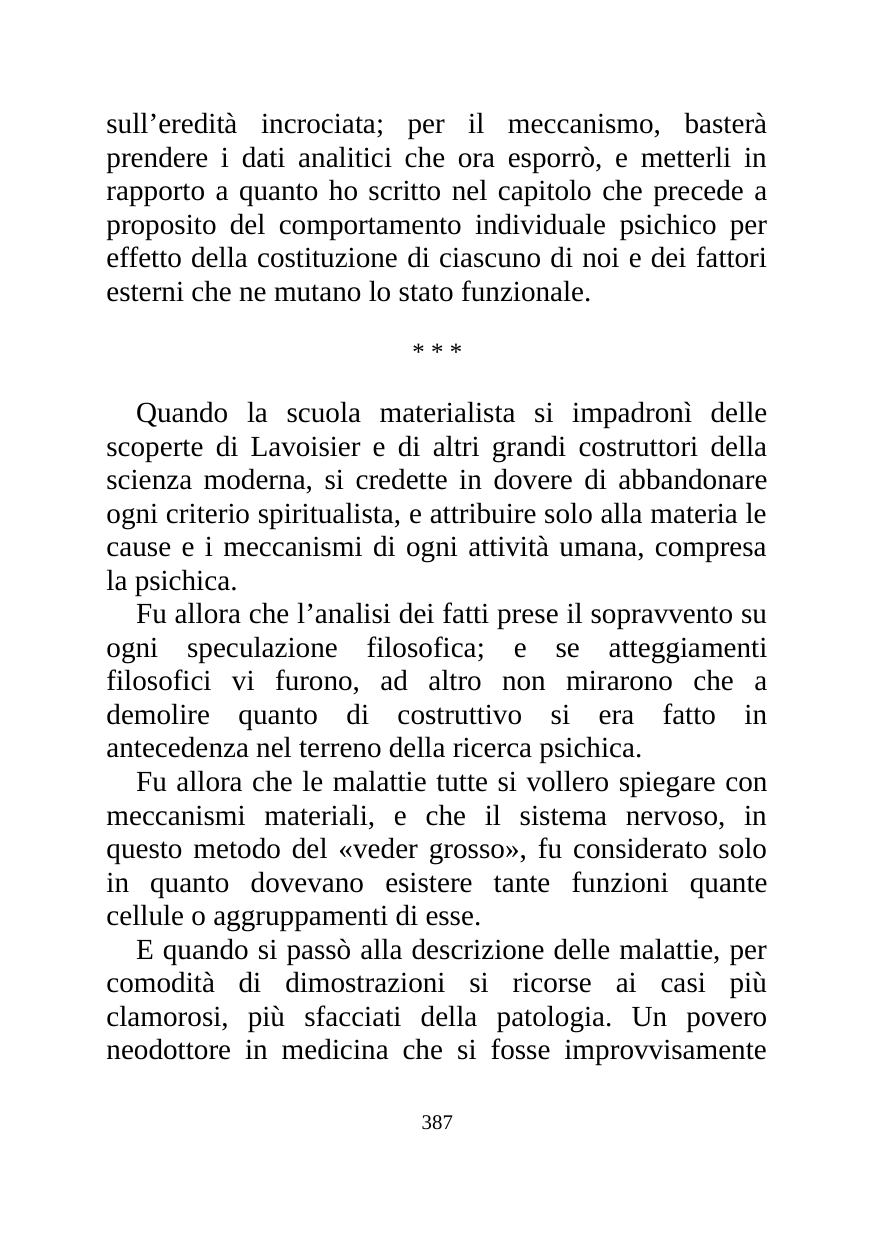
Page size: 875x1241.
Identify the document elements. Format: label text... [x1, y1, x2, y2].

text Quando la scuola materialista si impadronì delle scoperte di Lavoisier e di altri grandi costruttori della scienza moderna, si credette in dovere di abbandonare ogni criterio spiritualista, e attribuire solo alla materia le cause e i meccanismi di ogni attività umana, compresa la psichica. [106, 395, 768, 596]
text Fu allora che le malattie tutte si vollero spiegare con meccanismi materiali, e che il sistema nervoso, in questo metodo del «veder grosso», fu considerato solo in quanto dovevano esistere tante funzioni quante cellule o aggruppamenti di esse. [106, 764, 768, 932]
text Fu allora che l’analisi dei fatti prese il sopravvento su ogni speculazione filosofica; e se atteggiamenti filosofici vi furono, ad altro non mirarono che a demolire quanto di costruttivo si era fatto in antecedenza nel terreno della ricerca psichica. [106, 596, 768, 764]
text E quando si passò alla descrizione delle malattie, per comodità di dimostrazioni si ricorse ai casi più clamorosi, più sfacciati della patologia. Un povero neodottore in medicina che si fosse improvvisamente [106, 932, 768, 1066]
text * * * [106, 337, 768, 366]
text sull’eredità incrociata; per il meccanismo, basterà prendere i dati analitici che ora esporrò, e metterli in rapporto a quanto ho scritto nel capitolo che precede a proposito del comportamento individuale psichico per effetto della costituzione di ciascuno di noi e dei fattori esterni che ne mutano lo stato funzionale. [106, 106, 768, 307]
